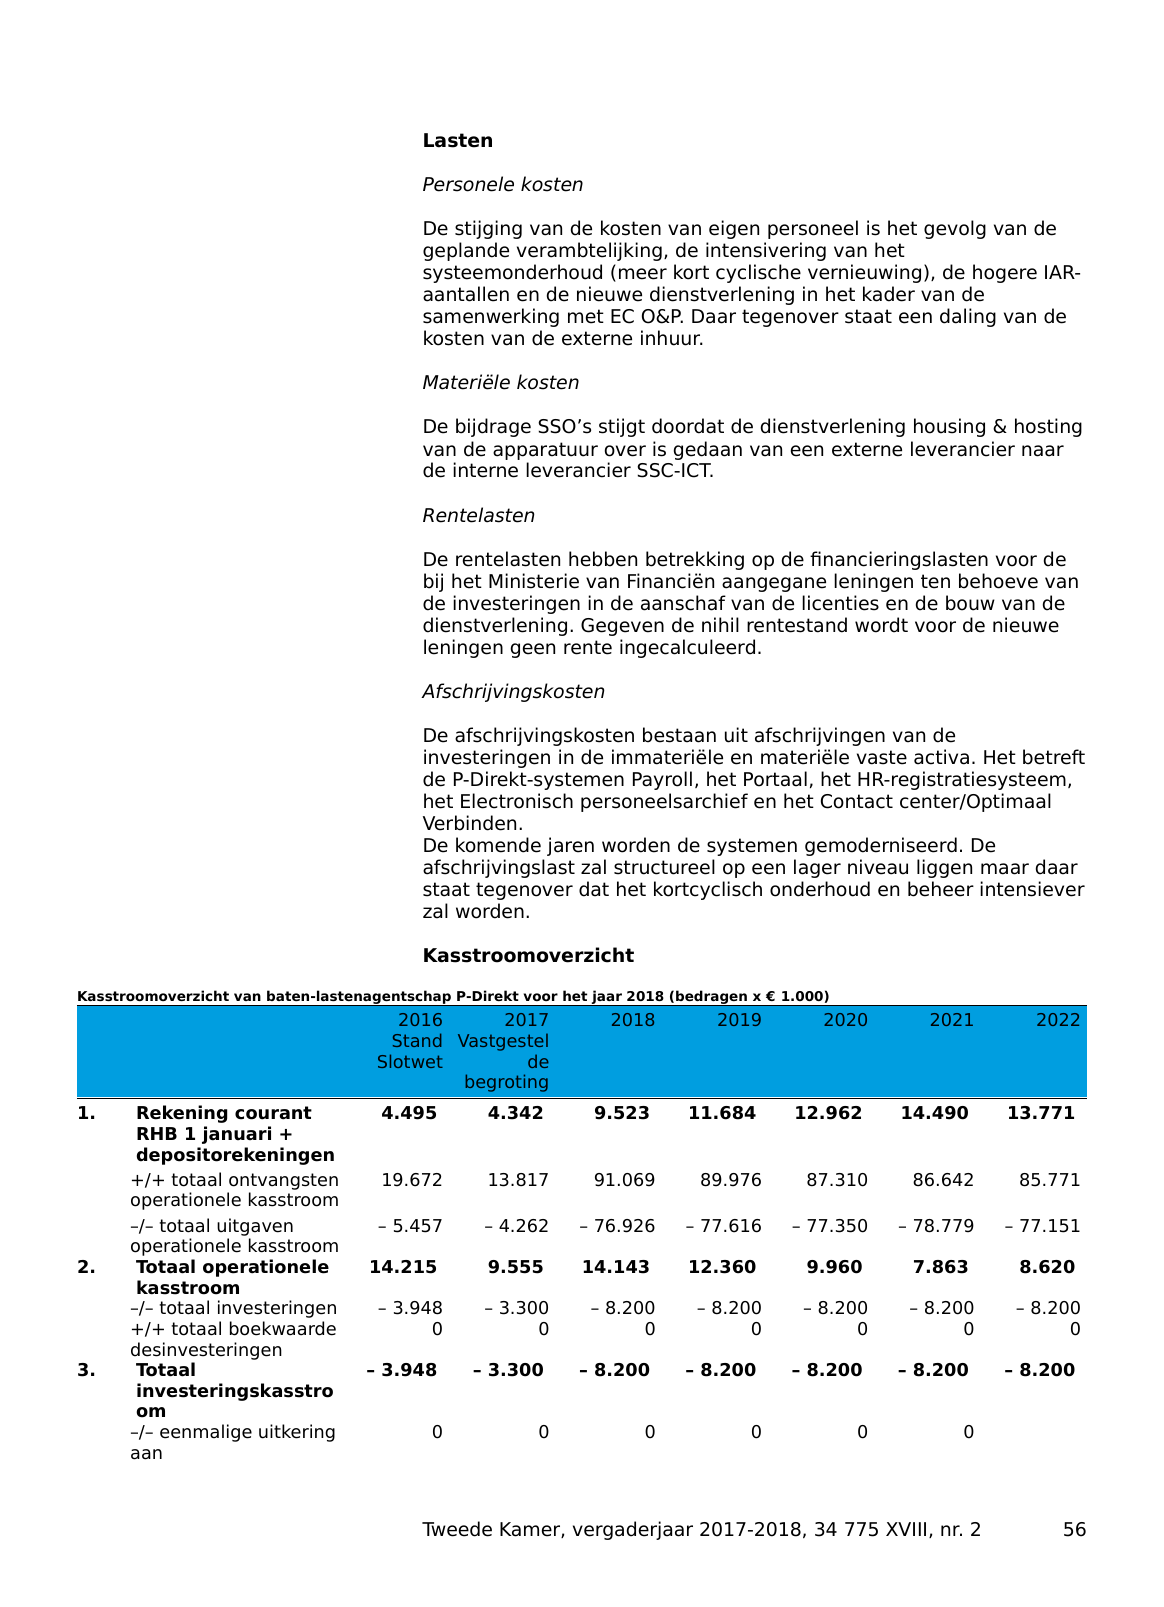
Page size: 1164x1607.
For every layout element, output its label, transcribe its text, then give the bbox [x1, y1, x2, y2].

table_cell – 3.300 [449, 1360, 555, 1422]
table_cell 9.555 [449, 1257, 555, 1298]
table_cell – 3.300 [449, 1298, 555, 1319]
subtitle Personele kosten [422, 174, 1087, 196]
table_cell Totaal operationele kasstroom [130, 1257, 342, 1298]
table_cell 0 [768, 1422, 874, 1463]
table_cell 0 [661, 1422, 768, 1463]
table_cell 9.523 [555, 1099, 661, 1165]
table_cell 11.684 [661, 1099, 768, 1165]
text De afschrijvingskosten bestaan uit afschrijvingen van de investeringen in de immateriële en materiële vaste activa. Het betreft de P-Direkt-systemen Payroll, het Portaal, het HR-registratiesysteem, het Electronisch personeelsarchief en het Contact center/Optimaal Verbinden. [422, 725, 1087, 835]
table_cell 8.620 [980, 1257, 1087, 1298]
table_cell 7.863 [874, 1257, 980, 1298]
subtitle Rentelasten [422, 504, 1087, 527]
table_cell 12.962 [768, 1099, 874, 1165]
table_cell –/– eenmalige uitkering aan [130, 1422, 342, 1463]
table_cell 0 [555, 1422, 661, 1463]
subtitle Afschrijvingskosten [422, 681, 1087, 703]
table_cell 0 [874, 1319, 980, 1360]
table_cell – 8.200 [768, 1298, 874, 1319]
table_cell 13.817 [449, 1165, 555, 1211]
table_cell 2020 [768, 1006, 874, 1097]
table_cell 14.490 [874, 1099, 980, 1165]
table_cell –/– totaal uitgaven operationele kasstroom [130, 1211, 342, 1257]
table_cell 4.495 [343, 1099, 449, 1165]
table_cell 19.672 [343, 1165, 449, 1211]
table_cell 1. [77, 1099, 130, 1257]
table_cell [130, 1006, 342, 1097]
table_cell – 8.200 [980, 1360, 1087, 1422]
table_cell 87.310 [768, 1165, 874, 1211]
table_cell – 3.948 [343, 1298, 449, 1319]
table_cell 85.771 [980, 1165, 1087, 1211]
table_cell 0 [343, 1319, 449, 1360]
text De komende jaren worden de systemen gemoderniseerd. De afschrijvingslast zal structureel op een lager niveau liggen maar daar staat tegenover dat het kortcyclisch onderhoud en beheer intensiever zal worden. [422, 835, 1087, 923]
table_cell +/+ totaal boekwaarde desinvesteringen [130, 1319, 342, 1360]
table_cell 0 [661, 1319, 768, 1360]
table_cell – 77.151 [980, 1211, 1087, 1257]
table_cell – 8.200 [555, 1360, 661, 1422]
table_cell 86.642 [874, 1165, 980, 1211]
table_cell 12.360 [661, 1257, 768, 1298]
text De stijging van de kosten van eigen personeel is het gevolg van de geplande verambtelijking, de intensivering van het systeemonderhoud (meer kort cyclische vernieuwing), de hogere IAR-aantallen en de nieuwe dienstverlening in het kader van de samenwerking met EC O&P. Daar tegenover staat een daling van de kosten van de externe inhuur. [422, 218, 1087, 350]
subtitle Materiële kosten [422, 372, 1087, 394]
table_cell 14.215 [343, 1257, 449, 1298]
table_cell – 8.200 [661, 1298, 768, 1319]
table_cell – 77.616 [661, 1211, 768, 1257]
text De rentelasten hebben betrekking op de financieringslasten voor de bij het Ministerie van Financiën aangegane leningen ten behoeve van de investeringen in de aanschaf van de licenties en de bouw van de dienstverlening. Gegeven de nihil rentestand wordt voor de nieuwe leningen geen rente ingecalculeerd. [422, 549, 1087, 659]
table_cell 0 [449, 1422, 555, 1463]
table_cell – 8.200 [555, 1298, 661, 1319]
table_cell 91.069 [555, 1165, 661, 1211]
table_cell – 78.779 [874, 1211, 980, 1257]
table_cell – 76.926 [555, 1211, 661, 1257]
table_cell – 8.200 [661, 1360, 768, 1422]
table_cell – 3.948 [343, 1360, 449, 1422]
text De bijdrage SSO’s stijgt doordat de dienstverlening housing & hosting van de apparatuur over is gedaan van een externe leverancier naar de interne leverancier SSC-ICT. [422, 416, 1087, 482]
table_cell 14.143 [555, 1257, 661, 1298]
table_cell 2. [77, 1257, 130, 1360]
table_cell [77, 1006, 130, 1097]
table_cell 4.342 [449, 1099, 555, 1165]
table_cell Rekening courant RHB 1 januari + depositorekeningen [130, 1099, 342, 1165]
table_cell – 4.262 [449, 1211, 555, 1257]
table_cell 89.976 [661, 1165, 768, 1211]
table_cell 0 [768, 1319, 874, 1360]
table_cell 0 [980, 1319, 1087, 1360]
subtitle Kasstroomoverzicht [422, 945, 1087, 967]
table_cell +/+ totaal ontvangsten operationele kasstroom [130, 1165, 342, 1211]
table_cell Totaal investeringskasstroom [130, 1360, 342, 1422]
table_header Kasstroomoverzicht van baten-lastenagentschap P-Direkt voor het jaar 2018 (bedragen x € 1.000) [77, 989, 1087, 1004]
table_cell –/– totaal investeringen [130, 1298, 342, 1319]
table_cell 2019 [661, 1006, 768, 1097]
table_cell 2021 [874, 1006, 980, 1097]
subtitle Lasten [422, 130, 1087, 152]
table_cell – 8.200 [874, 1360, 980, 1422]
table_cell – 77.350 [768, 1211, 874, 1257]
table_cell 2018 [555, 1006, 661, 1097]
table_cell 13.771 [980, 1099, 1087, 1165]
table_cell 2016 Stand Slotwet [343, 1006, 449, 1097]
table_cell 0 [555, 1319, 661, 1360]
table_cell 0 [874, 1422, 980, 1463]
table_cell [980, 1422, 1087, 1463]
table_cell 2022 [980, 1006, 1087, 1097]
table_cell – 8.200 [768, 1360, 874, 1422]
table_cell 0 [449, 1319, 555, 1360]
table_cell 3. [77, 1360, 130, 1463]
table_cell 0 [343, 1422, 449, 1463]
table_cell – 8.200 [874, 1298, 980, 1319]
table_cell 9.960 [768, 1257, 874, 1298]
table_cell – 8.200 [980, 1298, 1087, 1319]
table_cell 2017 Vastgestelde begroting [449, 1006, 555, 1097]
table_cell – 5.457 [343, 1211, 449, 1257]
